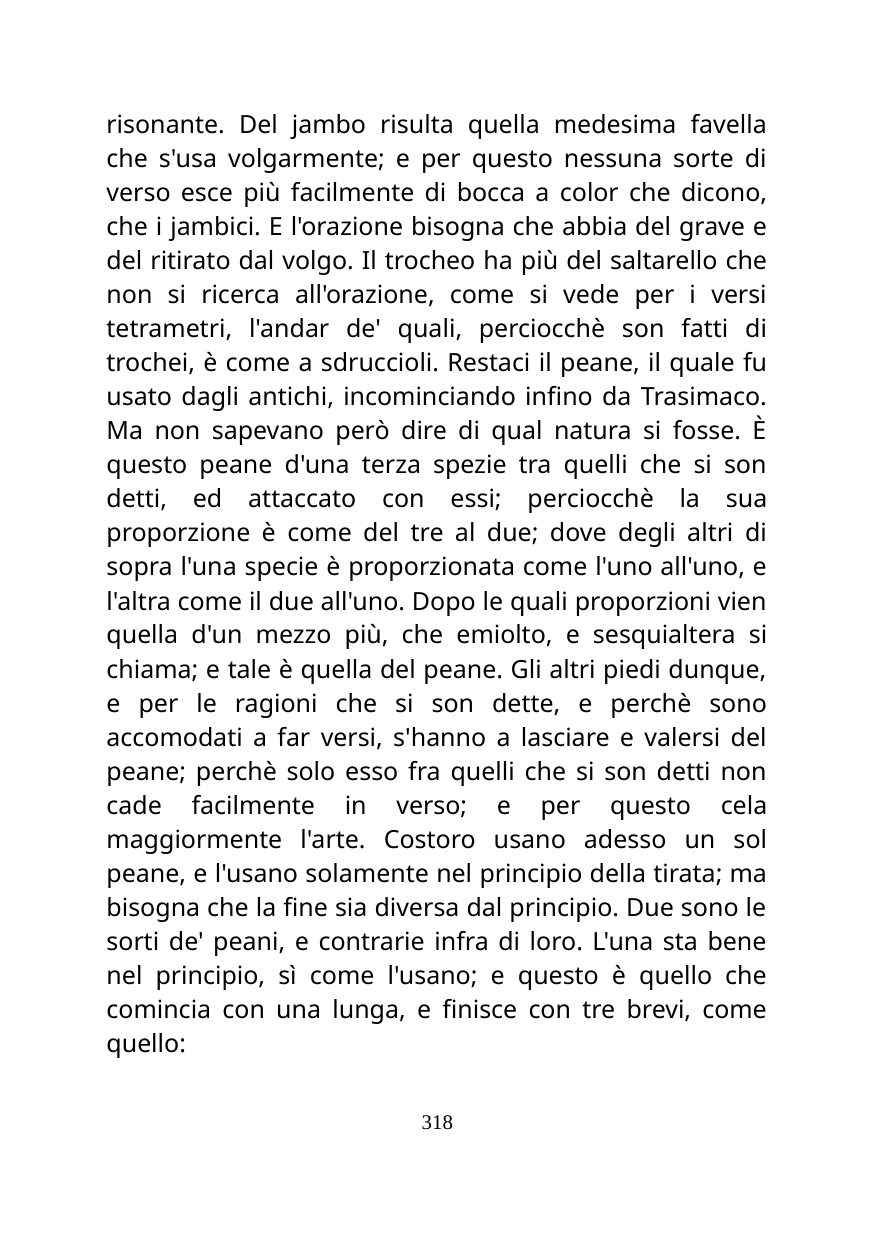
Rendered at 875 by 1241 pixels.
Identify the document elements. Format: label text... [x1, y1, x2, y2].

text risonante. Del jambo risulta quella medesima favella che s'usa volgarmente; e per questo nessuna sorte di verso esce più facilmente di bocca a color che dicono, che i jambici. E l'orazione bisogna che abbia del grave e del ritirato dal volgo. Il trocheo ha più del saltarello che non si ricerca all'orazione, come si vede per i versi tetrametri, l'andar de' quali, perciocchè son fatti di trochei, è come a sdruccioli. Restaci il peane, il quale fu usato dagli antichi, incominciando infino da Trasimaco. Ma non sapevano però dire di qual natura si fosse. È questo peane d'una terza spezie tra quelli che si son detti, ed attaccato con essi; perciocchè la sua proporzione è come del tre al due; dove degli altri di sopra l'una specie è proporzionata come l'uno all'uno, e l'altra come il due all'uno. Dopo le quali proporzioni vien quella d'un mezzo più, che emiolto, e sesquialtera si chiama; e tale è quella del peane. Gli altri piedi dunque, e per le ragioni che si son dette, e perchè sono accomodati a far versi, s'hanno a lasciare e valersi del peane; perchè solo esso fra quelli che si son detti non cade facilmente in verso; e per questo cela maggiormente l'arte. Costoro usano adesso un sol peane, e l'usano solamente nel principio della tirata; ma bisogna che la fine sia diversa dal principio. Due sono le sorti de' peani, e contrarie infra di loro. L'una sta bene nel principio, sì come l'usano; e questo è quello che comincia con una lunga, e finisce con tre brevi, come quello: [106, 106, 768, 1060]
